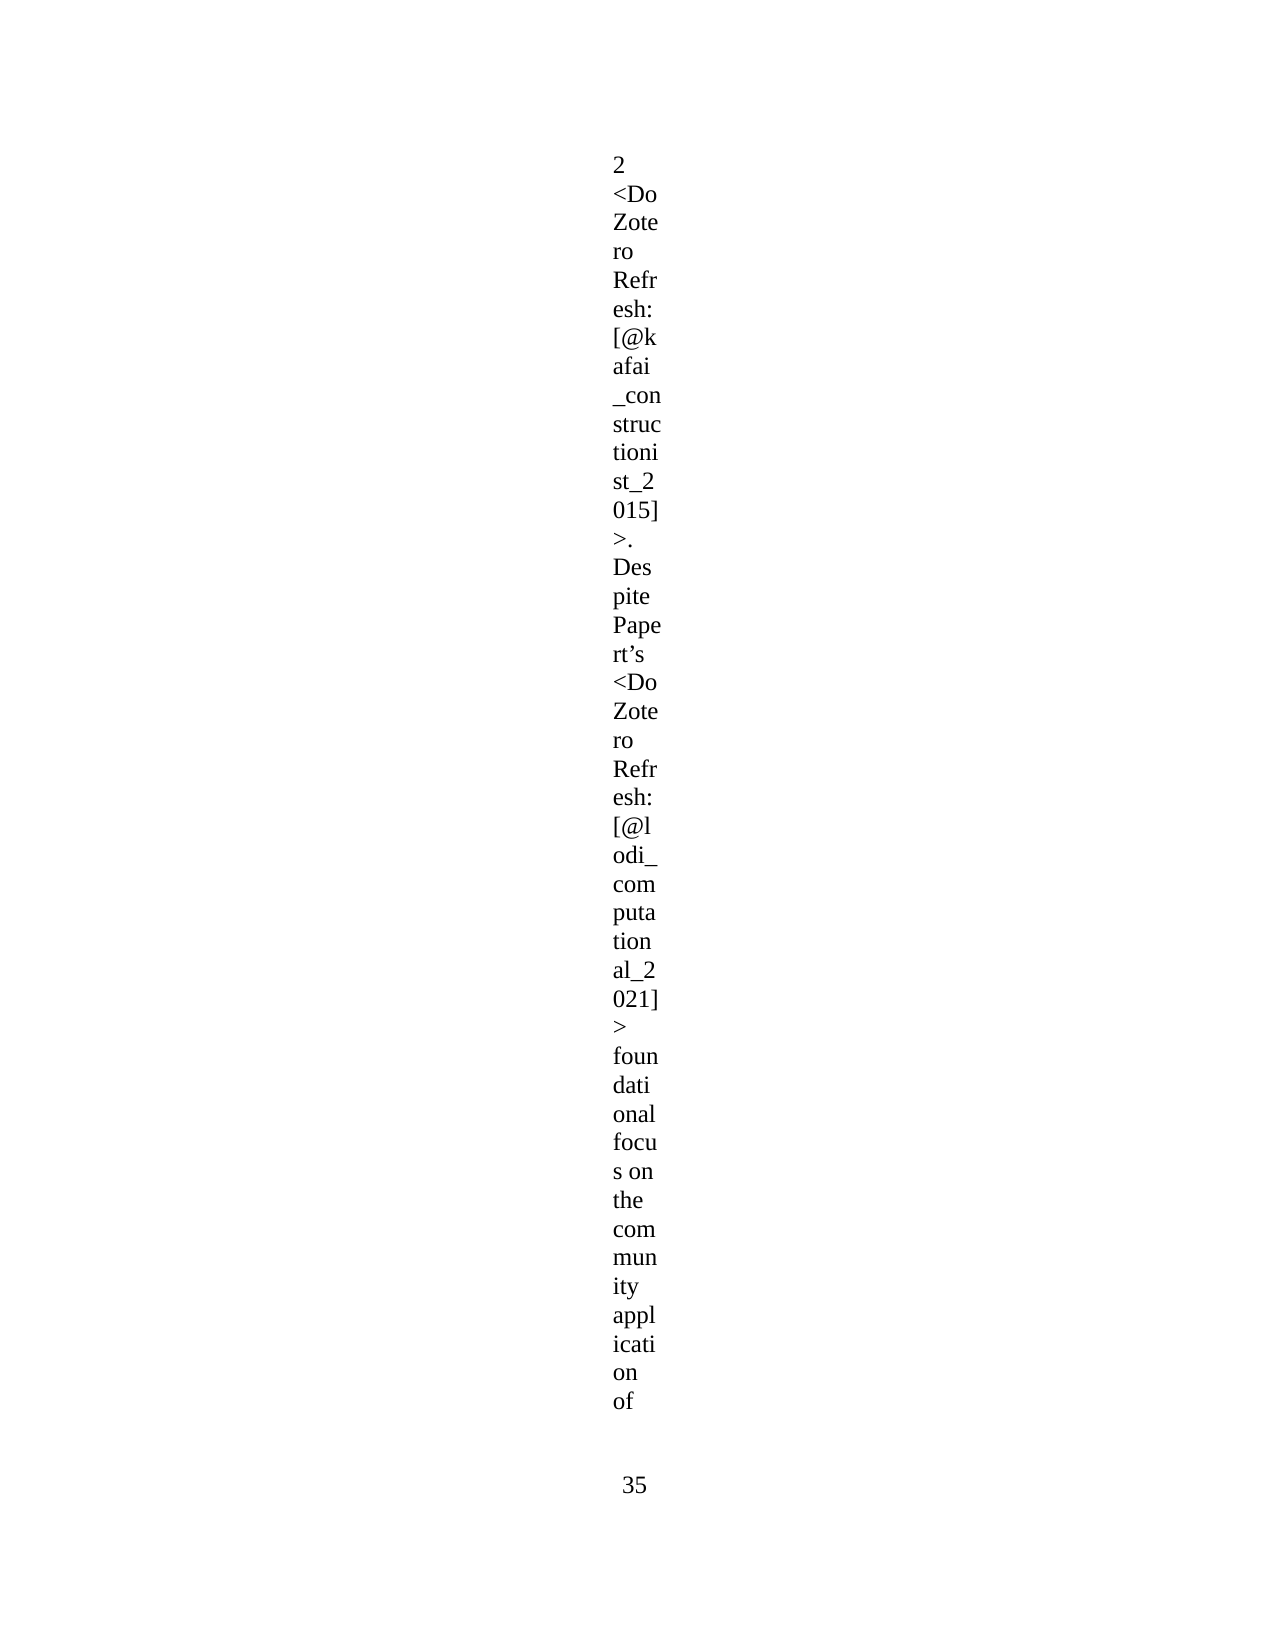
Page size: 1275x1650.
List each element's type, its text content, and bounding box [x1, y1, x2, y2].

table_header 2 <Do Zotero Refresh: [@kafai_constructionist_2015]>. Despite Papert’s <Do Zotero Refresh: [@lodi_computational_2021]> foundational focus on the community application of [608, 150, 667, 1415]
